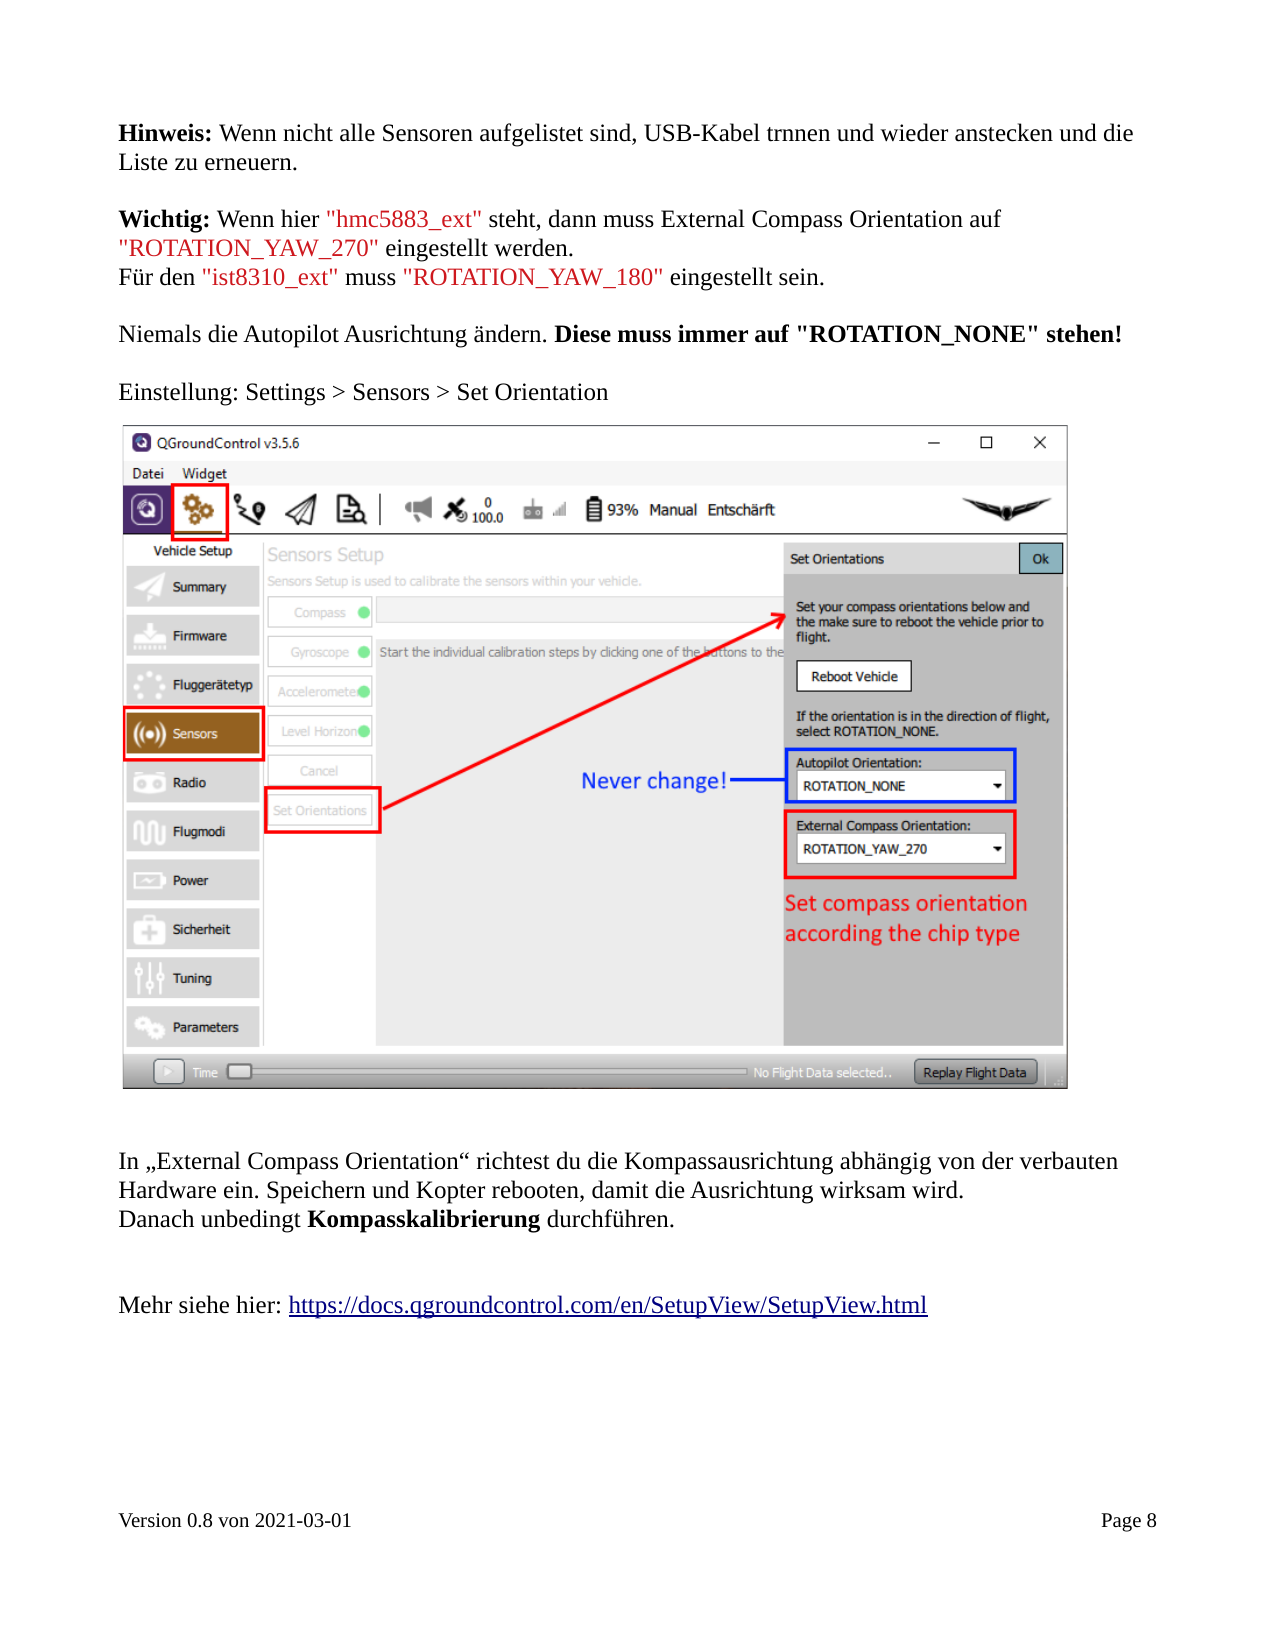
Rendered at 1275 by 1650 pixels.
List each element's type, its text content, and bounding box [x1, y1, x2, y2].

text Niemals die Autopilot Ausrichtung ändern. Diese muss immer auf "ROTATION_NONE" stehen! [118, 319, 1157, 348]
text Für den "ist8310_ext" muss "ROTATION_YAW_180" eingestellt sein. [118, 262, 1157, 291]
text Mehr siehe hier: https://docs.qgroundcontrol.com/en/SetupView/SetupView.html [118, 1290, 1157, 1319]
text Danach unbedingt Kompasskalibrierung durchführen. [118, 1204, 1157, 1233]
text Einstellung: Settings > Sensors > Set Orientation [118, 377, 1157, 406]
picture [122, 425, 1068, 1089]
text Hinweis: Wenn nicht alle Sensoren aufgelistet sind, USB-Kabel trnnen und wieder anstecken und die Liste zu erneuern. [118, 118, 1157, 176]
text In „External Compass Orientation“ richtest du die Kompassausrichtung abhängig von der verbauten Hardware ein. Speichern und Kopter rebooten, damit die Ausrichtung wirksam wird. [118, 1146, 1157, 1204]
text Wichtig: Wenn hier "hmc5883_ext" steht, dann muss External Compass Orientation auf "ROTATION_YAW_270" eingestellt werden. [118, 204, 1157, 262]
